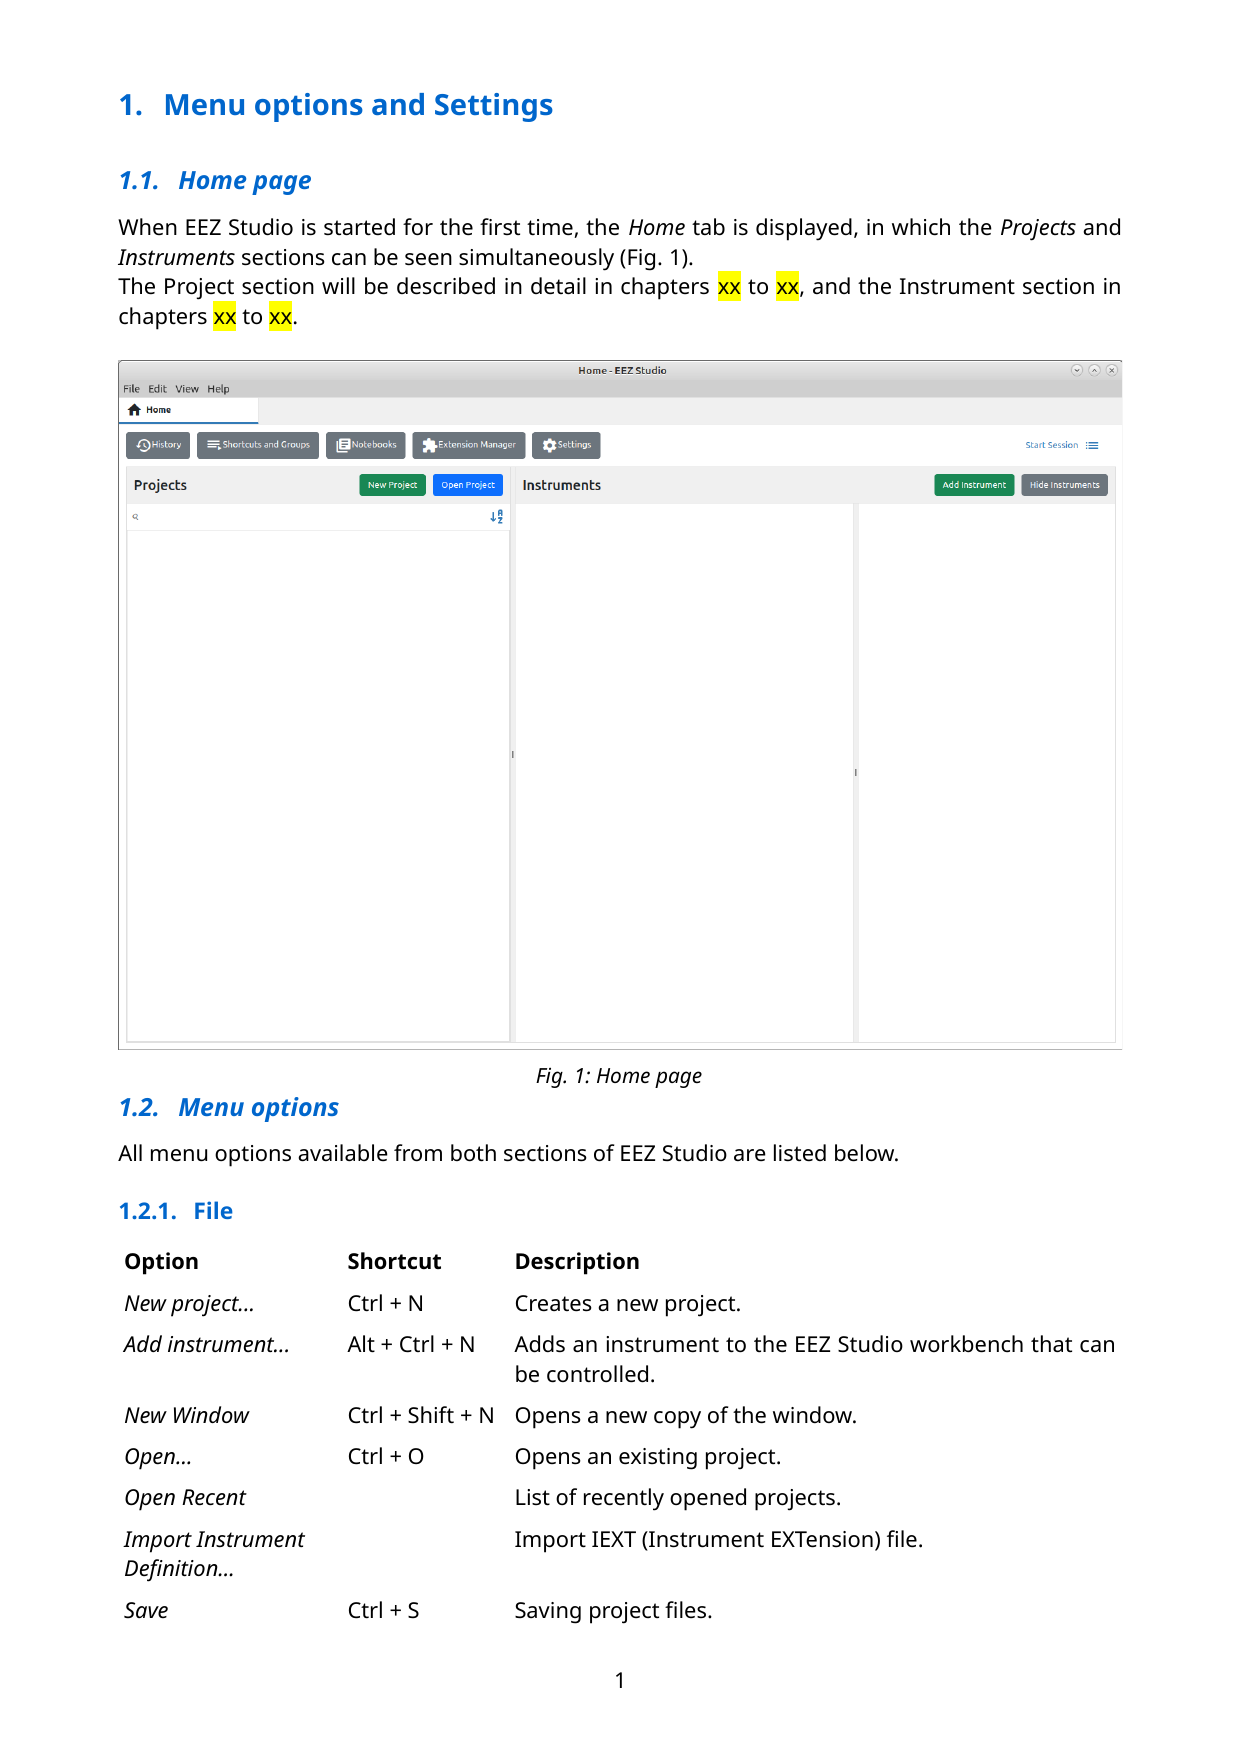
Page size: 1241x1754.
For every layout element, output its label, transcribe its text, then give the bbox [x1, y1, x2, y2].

table_cell Ctrl + Shift + N [341, 1394, 509, 1435]
text The Project section will be described in detail in chapters xx to xx, and the Instrument section in chapters xx to xx. [118, 271, 1122, 331]
table_cell Creates a new project. [509, 1282, 1123, 1323]
table_cell [341, 1477, 509, 1518]
table_cell Open Recent [118, 1477, 341, 1518]
list Fig. 1: Home page [118, 1050, 1122, 1089]
table_cell Opens an existing project. [509, 1435, 1123, 1477]
table_header Shortcut [341, 1241, 509, 1282]
table_cell Save [118, 1589, 341, 1630]
text All menu options available from both sections of EEZ Studio are listed below. [118, 1138, 1122, 1168]
subtitle Home page [118, 163, 1122, 197]
table_cell Ctrl + N [341, 1282, 509, 1323]
table_cell Adds an instrument to the EEZ Studio workbench that can be controlled. [509, 1323, 1123, 1394]
table_cell [341, 1518, 509, 1589]
table_cell New Window [118, 1394, 341, 1435]
table_cell Import IEXT (Instrument EXTension) file. [509, 1518, 1123, 1589]
table_cell Open... [118, 1435, 341, 1477]
subtitle File [118, 1194, 1122, 1226]
picture [118, 360, 1123, 1050]
table_header Description [509, 1241, 1123, 1282]
table_cell Saving project files. [509, 1589, 1123, 1630]
table_cell Opens a new copy of the window. [509, 1394, 1123, 1435]
table_cell Ctrl + S [341, 1589, 509, 1630]
table_cell Import Instrument Definition... [118, 1518, 341, 1589]
subtitle Menu options [118, 1089, 1122, 1123]
table_cell Add instrument... [118, 1323, 341, 1394]
table_header Option [118, 1241, 341, 1282]
table_cell New project... [118, 1282, 341, 1323]
table_cell List of recently opened projects. [509, 1477, 1123, 1518]
table_cell Ctrl + O [341, 1435, 509, 1477]
table_cell Alt + Ctrl + N [341, 1323, 509, 1394]
text When EEZ Studio is started for the first time, the Home tab is displayed, in which the Projects and Instruments sections can be seen simultaneously (Fig. 1). [118, 212, 1122, 271]
subtitle Menu options and Settings [118, 84, 1122, 124]
